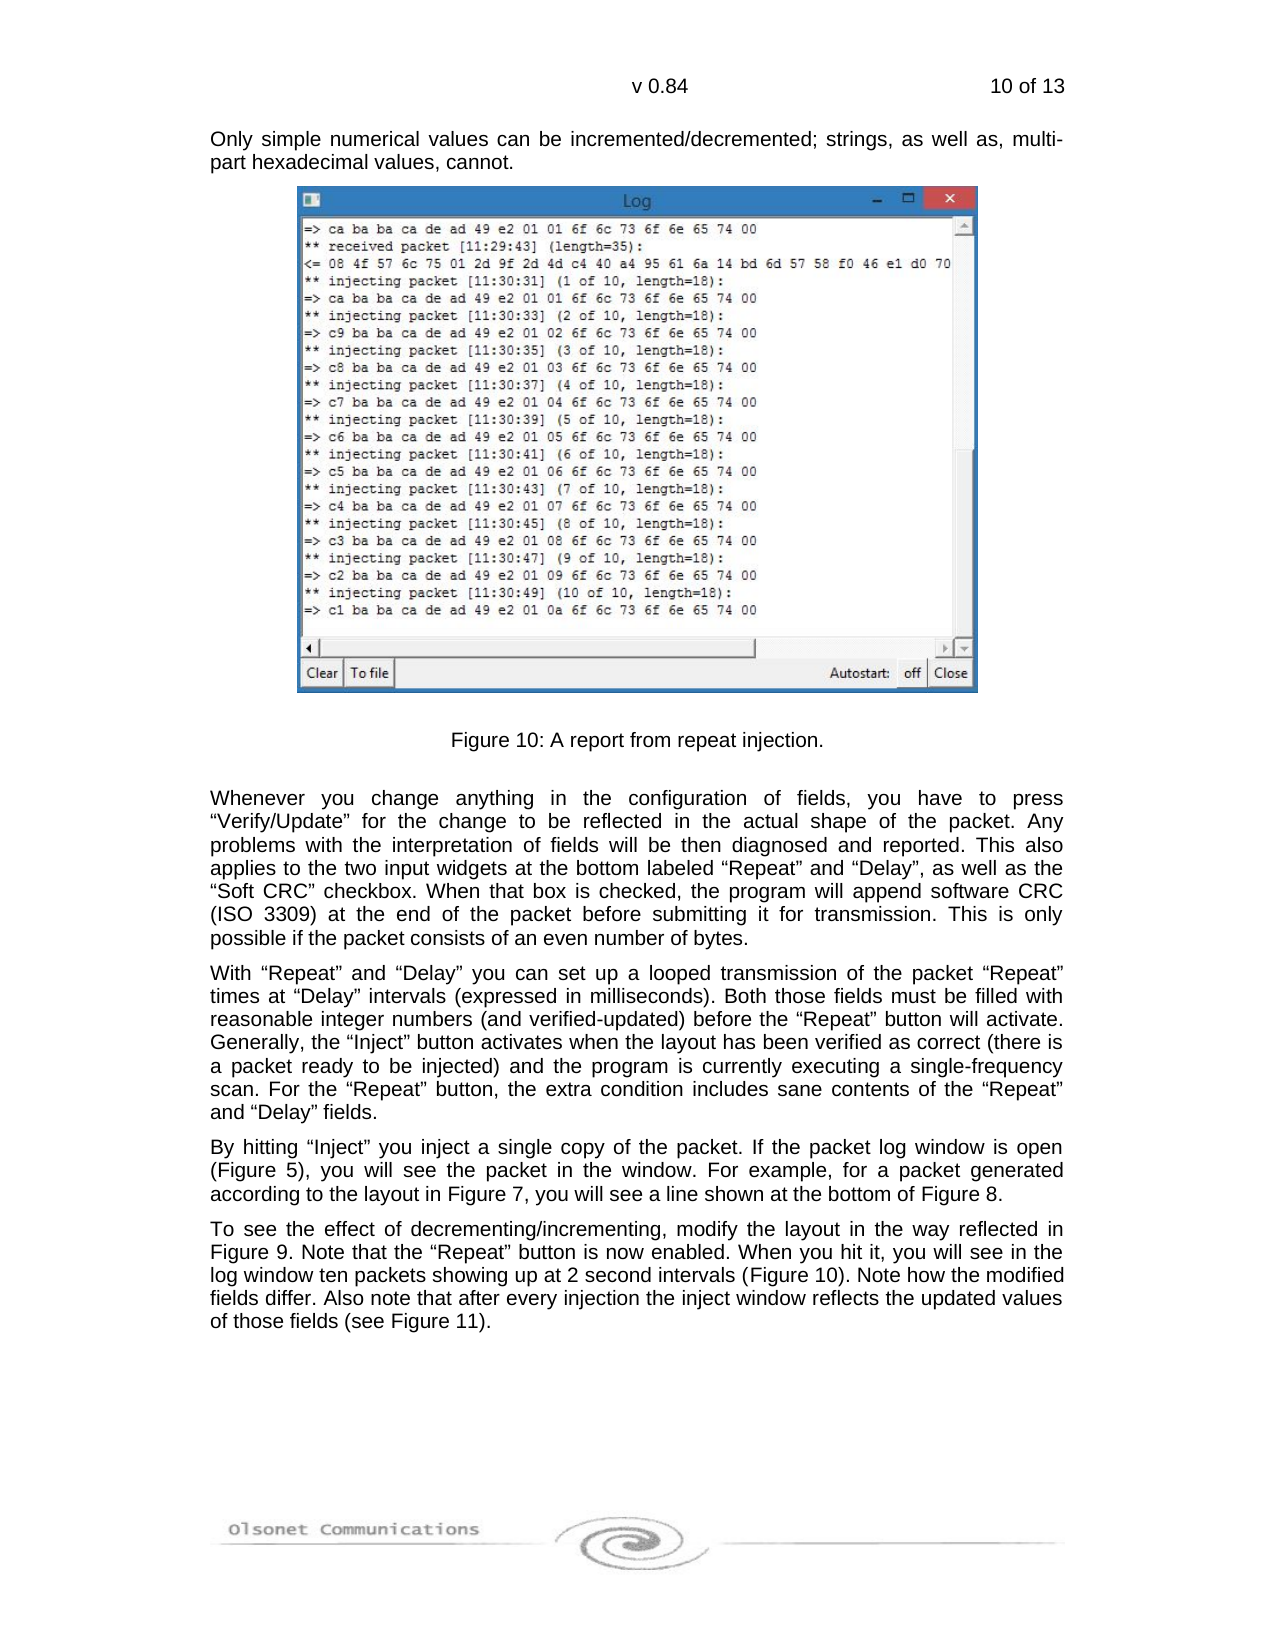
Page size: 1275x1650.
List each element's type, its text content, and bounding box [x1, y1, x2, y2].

picture [210, 1501, 1065, 1593]
text Figure 10: A report from repeat injection. [297, 729, 978, 752]
text Only simple numerical values can be incremented/decremented; strings, as well as, multi-part hexadecimal values, cannot. [210, 128, 1065, 174]
text By hitting “Inject” you inject a single copy of the packet. If the packet log window is open (Figure 5), you will see the packet in the window. For example, for a packet generated according to the layout in Figure 7, you will see a line shown at the bottom of Figure 8. [210, 1136, 1065, 1205]
picture [297, 186, 978, 693]
text Whenever you change anything in the configuration of fields, you have to press “Verify/Update” for the change to be reflected in the actual shape of the packet. Any problems with the interpretation of fields will be then diagnosed and reported. This also applies to the two input widgets at the bottom labeled “Repeat” and “Delay”, as well as the “Soft CRC” checkbox. When that box is checked, the program will append software CRC (ISO 3309) at the end of the packet before submitting it for transmission. This is only possible if the packet consists of an even number of bytes. [210, 787, 1065, 949]
text To see the effect of decrementing/incrementing, modify the layout in the way reflected in Figure 9. Note that the “Repeat” button is now enabled. When you hit it, you will see in the log window ten packets showing up at 2 second intervals (Figure 10). Note how the modified fields differ. Also note that after every injection the inject window reflects the updated values of those fields (see Figure 11). [210, 1217, 1065, 1333]
text With “Repeat” and “Delay” you can set up a looped transmission of the packet “Repeat” times at “Delay” intervals (expressed in milliseconds). Both those fields must be filled with reasonable integer numbers (and verified-updated) before the “Repeat” button will activate. Generally, the “Inject” button activates when the layout has been verified as correct (there is a packet ready to be injected) and the program is currently executing a single-frequency scan. For the “Repeat” button, the extra condition includes sane contents of the “Repeat” and “Delay” fields. [210, 961, 1065, 1124]
